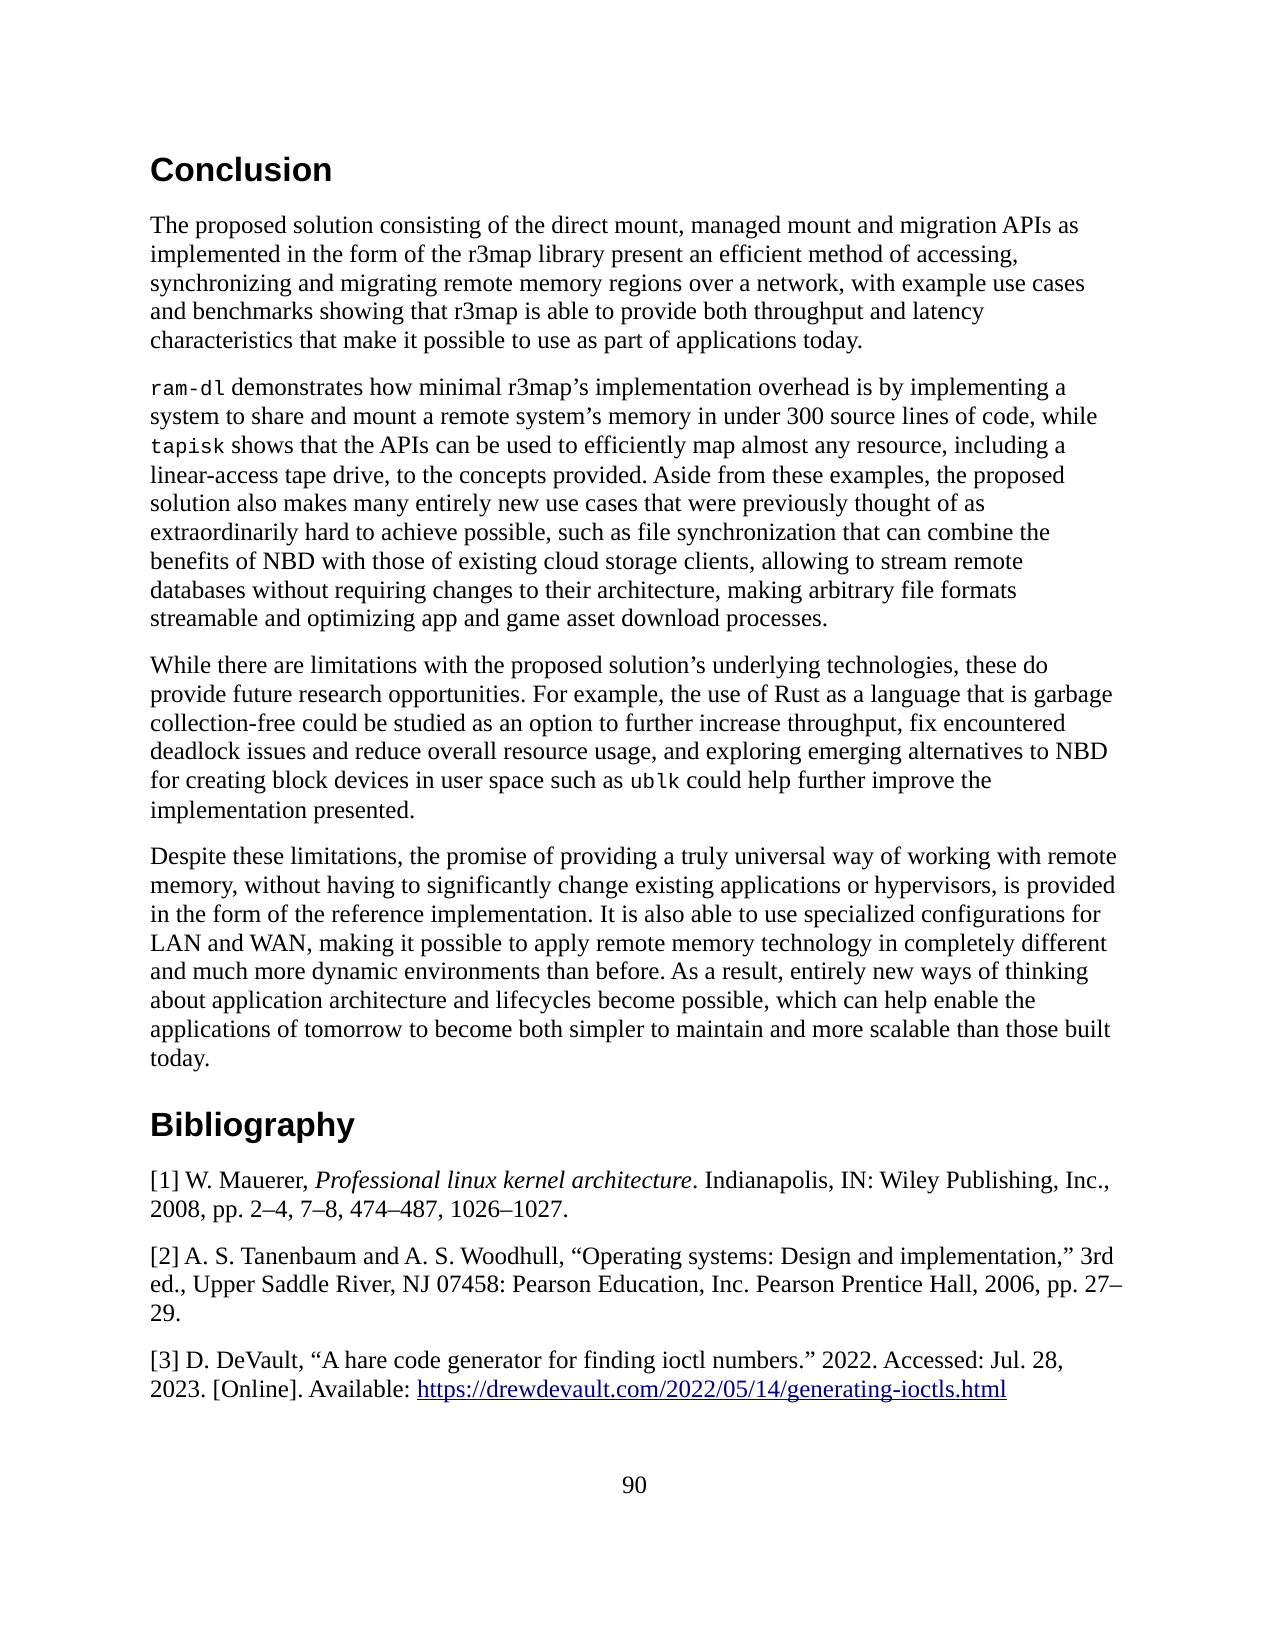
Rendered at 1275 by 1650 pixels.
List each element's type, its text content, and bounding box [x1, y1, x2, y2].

text Despite these limitations, the promise of providing a truly universal way of working with remote memory, without having to significantly change existing applications or hypervisors, is provided in the form of the reference implementation. It is also able to use specialized configurations for LAN and WAN, making it possible to apply remote memory technology in completely different and much more dynamic environments than before. As a result, entirely new ways of thinking about application architecture and lifecycles become possible, which can help enable the applications of tomorrow to become both simpler to maintain and more scalable than those built today. [150, 841, 1125, 1071]
text [2] A. S. Tanenbaum and A. S. Woodhull, “Operating systems: Design and implementation,” 3rd ed., Upper Saddle River, NJ 07458: Pearson Education, Inc. Pearson Prentice Hall, 2006, pp. 27–29. [150, 1241, 1125, 1327]
subtitle Bibliography [150, 1105, 1125, 1144]
subtitle Conclusion [150, 150, 1125, 189]
text [3] D. DeVault, “A hare code generator for finding ioctl numbers.” 2022. Accessed: Jul. 28, 2023. [Online]. Available: https://drewdevault.com/2022/05/14/generating-ioctls.html [150, 1345, 1125, 1402]
text The proposed solution consisting of the direct mount, managed mount and migration APIs as implemented in the form of the r3map library present an efficient method of accessing, synchronizing and migrating remote memory regions over a network, with example use cases and benchmarks showing that r3map is able to provide both throughput and latency characteristics that make it possible to use as part of applications today. [150, 210, 1125, 354]
text [1] W. Mauerer, Professional linux kernel architecture. Indianapolis, IN: Wiley Publishing, Inc., 2008, pp. 2–4, 7–8, 474–487, 1026–1027. [150, 1165, 1125, 1223]
text While there are limitations with the proposed solution’s underlying technologies, these do provide future research opportunities. For example, the use of Rust as a language that is garbage collection-free could be studied as an option to further increase throughput, fix encountered deadlock issues and reduce overall resource usage, and exploring emerging alternatives to NBD for creating block devices in user space such as ublk could help further improve the implementation presented. [150, 650, 1125, 823]
text ram-dl demonstrates how minimal r3map’s implementation overhead is by implementing a system to share and mount a remote system’s memory in under 300 source lines of code, while tapisk shows that the APIs can be used to efficiently map almost any resource, including a linear-access tape drive, to the concepts provided. Aside from these examples, the proposed solution also makes many entirely new use cases that were previously thought of as extraordinarily hard to achieve possible, such as file synchronization that can combine the benefits of NBD with those of existing cloud storage clients, allowing to stream remote databases without requiring changes to their architecture, making arbitrary file formats streamable and optimizing app and game asset download processes. [150, 372, 1125, 632]
